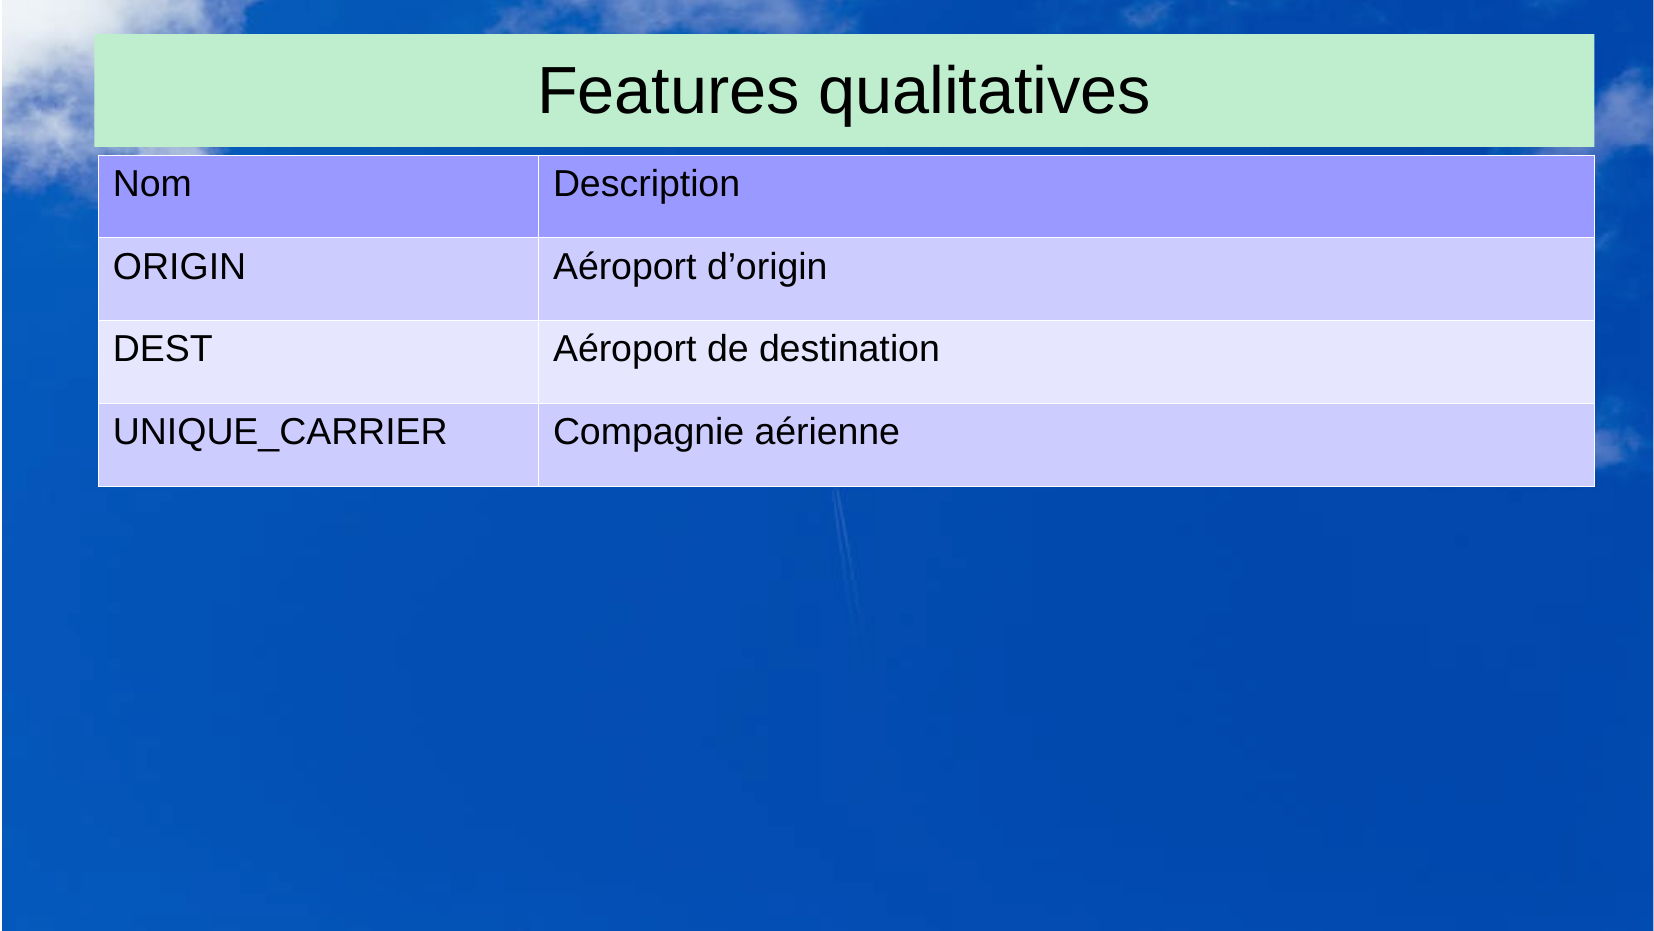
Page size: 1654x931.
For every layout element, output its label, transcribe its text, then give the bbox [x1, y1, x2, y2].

table_cell Aéroport d’origin [539, 238, 1594, 320]
table_cell Aéroport de destination [539, 321, 1594, 403]
table_header Description [539, 156, 1594, 237]
table_cell Compagnie aérienne [539, 404, 1594, 486]
title Features qualitatives [94, 34, 1595, 147]
table_cell UNIQUE_CARRIER [99, 404, 538, 486]
picture [2, 0, 1654, 931]
table_cell DEST [99, 321, 538, 403]
table_header Nom [99, 156, 538, 237]
table_cell ORIGIN [99, 238, 538, 320]
